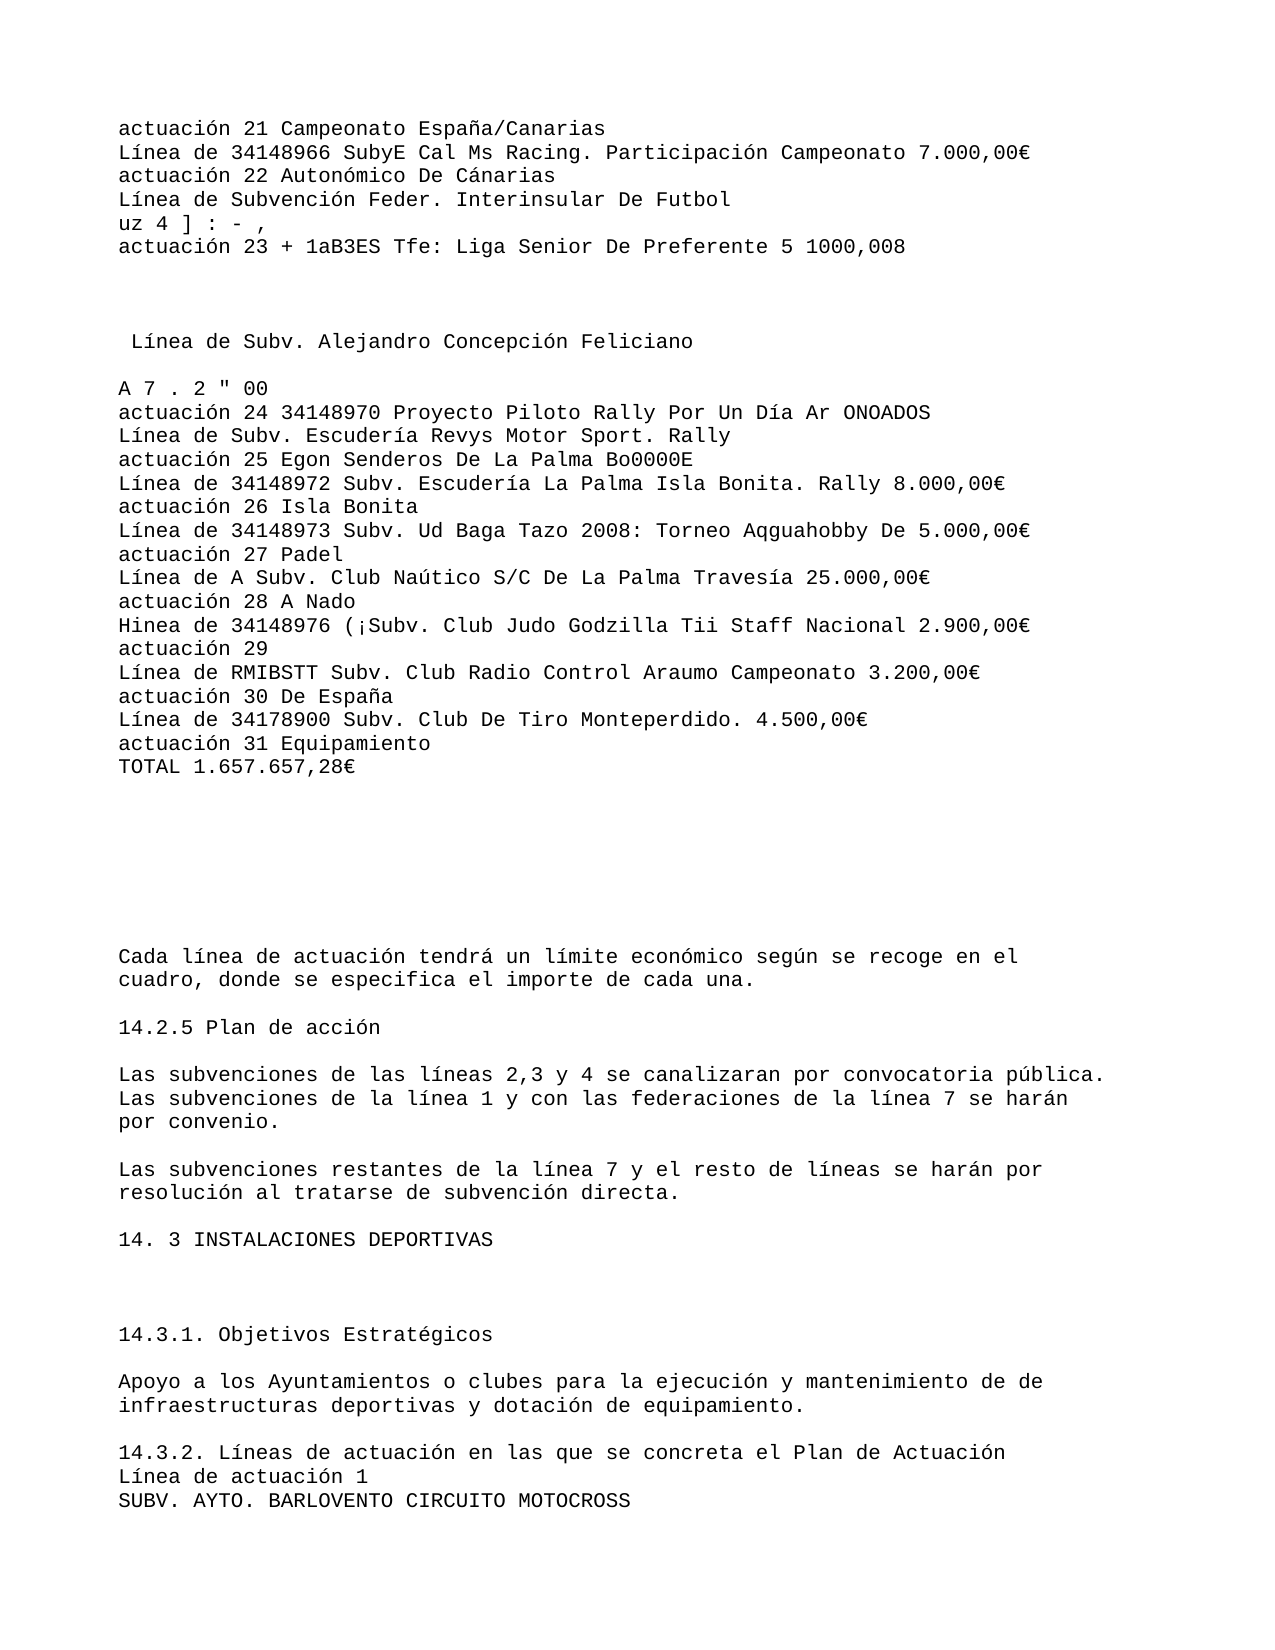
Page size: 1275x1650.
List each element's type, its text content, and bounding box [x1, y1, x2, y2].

text Línea de 34148972 Subv. Escudería La Palma Isla Bonita. Rally 8.000,00€ [118, 473, 1157, 496]
text 14. 3 INSTALACIONES DEPORTIVAS [118, 1229, 1157, 1253]
text actuación 21 Campeonato España/Canarias [118, 118, 1157, 142]
text Línea de 34148966 SubyE Cal Ms Racing. Participación Campeonato 7.000,00€ [118, 142, 1157, 165]
text Las subvenciones de las líneas 2,3 y 4 se canalizaran por convocatoria pública. [118, 1064, 1157, 1088]
text Línea de Subvención Feder. Interinsular De Futbol [118, 189, 1157, 213]
text Línea de actuación 1 [118, 1466, 1157, 1489]
text 14.3.1. Objetivos Estratégicos [118, 1324, 1157, 1348]
text Apoyo a los Ayuntamientos o clubes para la ejecución y mantenimiento de de [118, 1371, 1157, 1395]
text actuación 22 Autonómico De Cánarias [118, 165, 1157, 189]
text actuación 26 Isla Bonita [118, 496, 1157, 520]
text actuación 23 + 1aB3ES Tfe: Liga Senior De Preferente 5 1000,008 [118, 236, 1157, 260]
text actuación 25 Egon Senderos De La Palma Bo0000E [118, 449, 1157, 473]
text A 7 . 2 " 00 [118, 378, 1157, 402]
text SUBV. AYTO. BARLOVENTO CIRCUITO MOTOCROSS [118, 1489, 1157, 1513]
text Cada línea de actuación tendrá un límite económico según se recoge en el [118, 946, 1157, 969]
text uz 4 ] : - , [118, 213, 1157, 236]
text Línea de RMIBSTT Subv. Club Radio Control Araumo Campeonato 3.200,00€ [118, 662, 1157, 686]
text actuación 30 De España [118, 686, 1157, 709]
text infraestructuras deportivas y dotación de equipamiento. [118, 1395, 1157, 1419]
text por convenio. [118, 1111, 1157, 1135]
text Línea de 34148973 Subv. Ud Baga Tazo 2008: Torneo Aqguahobby De 5.000,00€ [118, 520, 1157, 544]
text actuación 31 Equipamiento [118, 733, 1157, 757]
text Línea de Subv. Escudería Revys Motor Sport. Rally [118, 426, 1157, 449]
text 14.2.5 Plan de acción [118, 1017, 1157, 1040]
text Línea de Subv. Alejandro Concepción Feliciano [118, 331, 1157, 354]
text cuadro, donde se especifica el importe de cada una. [118, 969, 1157, 993]
text actuación 29 [118, 638, 1157, 662]
text actuación 24 34148970 Proyecto Piloto Rally Por Un Día Ar ONOADOS [118, 402, 1157, 426]
text Las subvenciones de la línea 1 y con las federaciones de la línea 7 se harán [118, 1088, 1157, 1111]
text Línea de 34178900 Subv. Club De Tiro Monteperdido. 4.500,00€ [118, 709, 1157, 733]
text Hinea de 34148976 (¡Subv. Club Judo Godzilla Tii Staff Nacional 2.900,00€ [118, 615, 1157, 638]
text Las subvenciones restantes de la línea 7 y el resto de líneas se harán por [118, 1158, 1157, 1182]
text actuación 28 A Nado [118, 591, 1157, 615]
text TOTAL 1.657.657,28€ [118, 757, 1157, 780]
text actuación 27 Padel [118, 544, 1157, 567]
text resolución al tratarse de subvención directa. [118, 1182, 1157, 1206]
text Línea de A Subv. Club Naútico S/C De La Palma Travesía 25.000,00€ [118, 567, 1157, 591]
text 14.3.2. Líneas de actuación en las que se concreta el Plan de Actuación [118, 1442, 1157, 1466]
